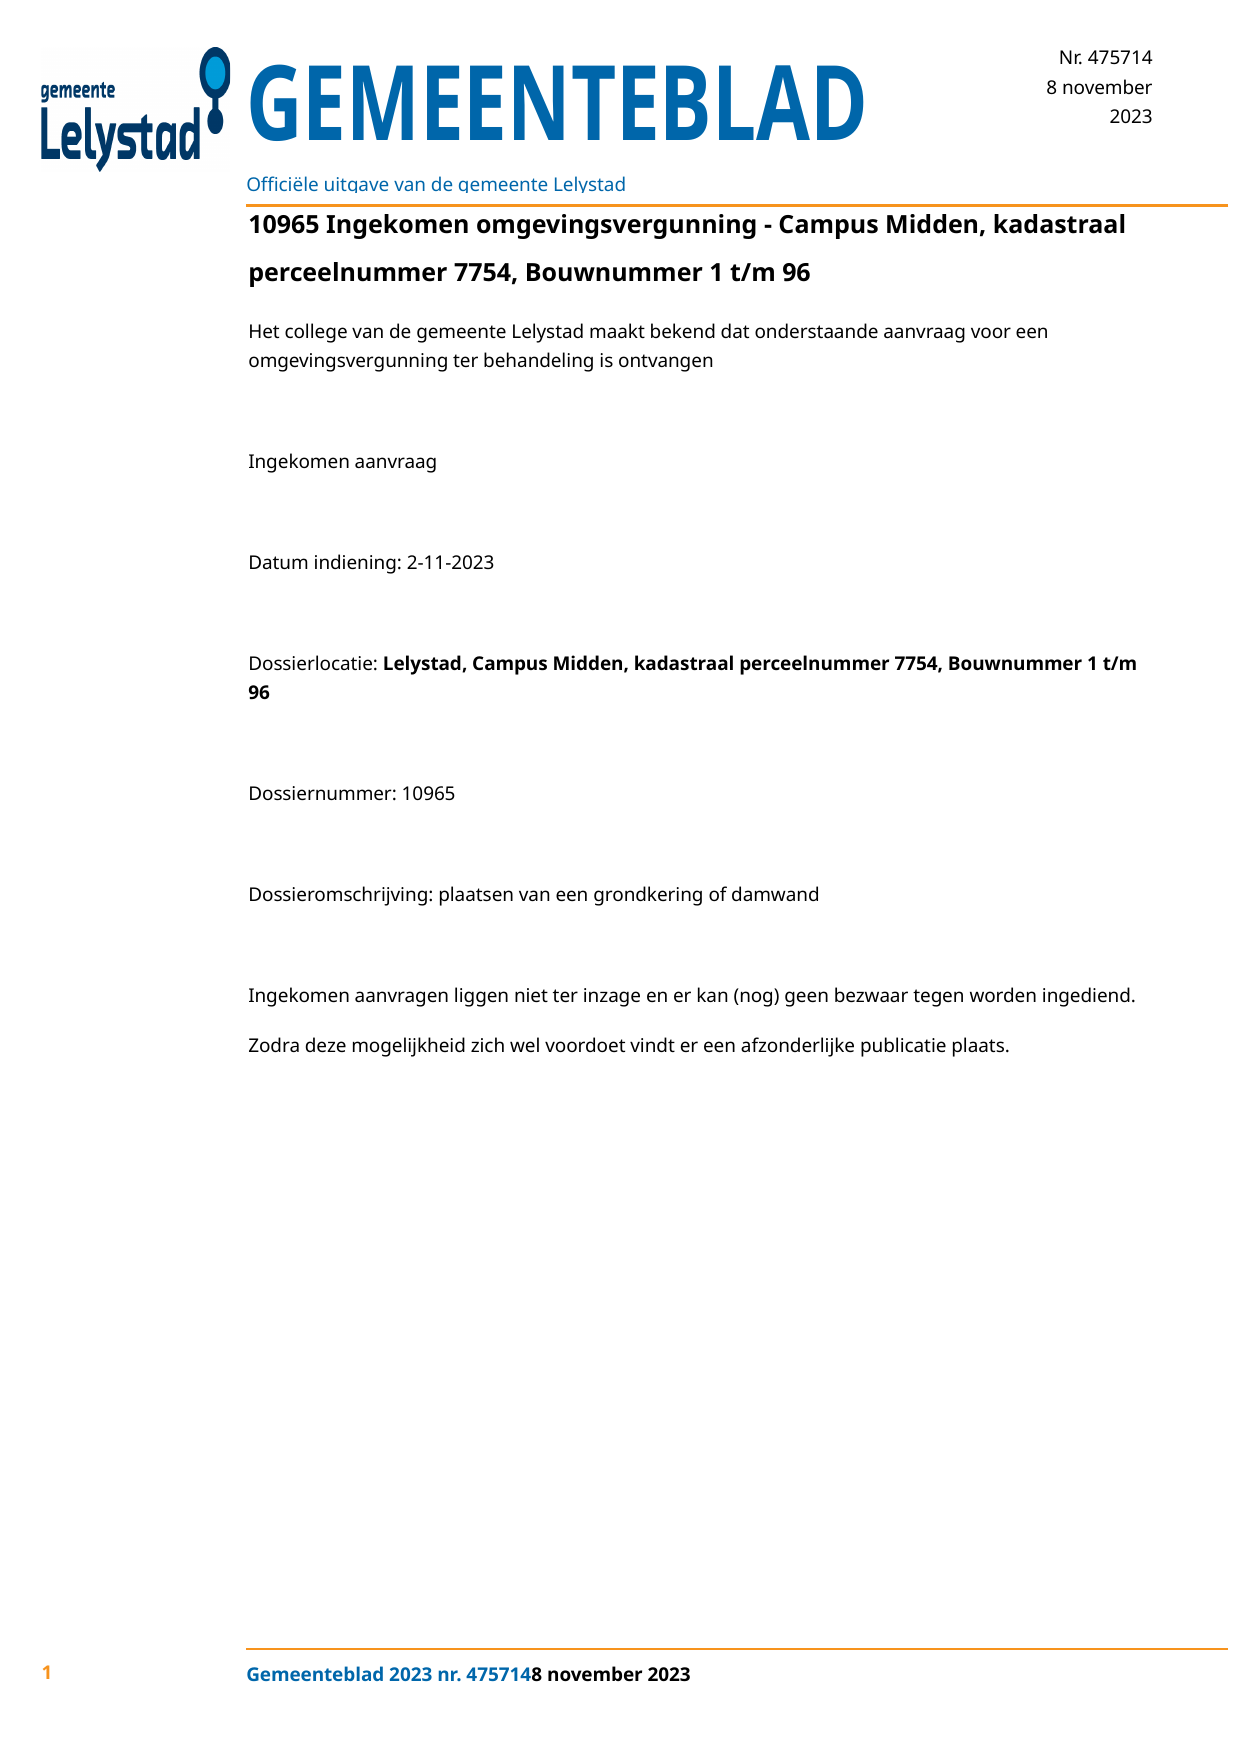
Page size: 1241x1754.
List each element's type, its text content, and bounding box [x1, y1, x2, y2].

text Ingekomen aanvraag [248, 448, 1152, 474]
text Ingekomen aanvragen liggen niet ter inzage en er kan (nog) geen bezwaar tegen worden ingediend. [248, 982, 1152, 1008]
text Dossieromschrijving: plaatsen van een grondkering of damwand [248, 881, 1152, 907]
text Dossierlocatie: Lelystad, Campus Midden, kadastraal perceelnummer 7754, Bouwnummer 1 t/m 96 [248, 650, 1152, 705]
text Datum indiening: 2-11-2023 [248, 549, 1152, 575]
text Zodra deze mogelijkheid zich wel voordoet vindt er een afzonderlijke publicatie plaats. [248, 1032, 1152, 1058]
text Het college van de gemeente Lelystad maakt bekend dat onderstaande aanvraag voor een omgevingsvergunning ter behandeling is ontvangen [248, 318, 1152, 373]
text 10965 Ingekomen omgevingsvergunning - Campus Midden, kadastraal perceelnummer 7754, Bouwnummer 1 t/m 96 [248, 207, 1152, 288]
text Dossiernummer: 10965 [248, 780, 1152, 806]
picture [41, 47, 231, 172]
